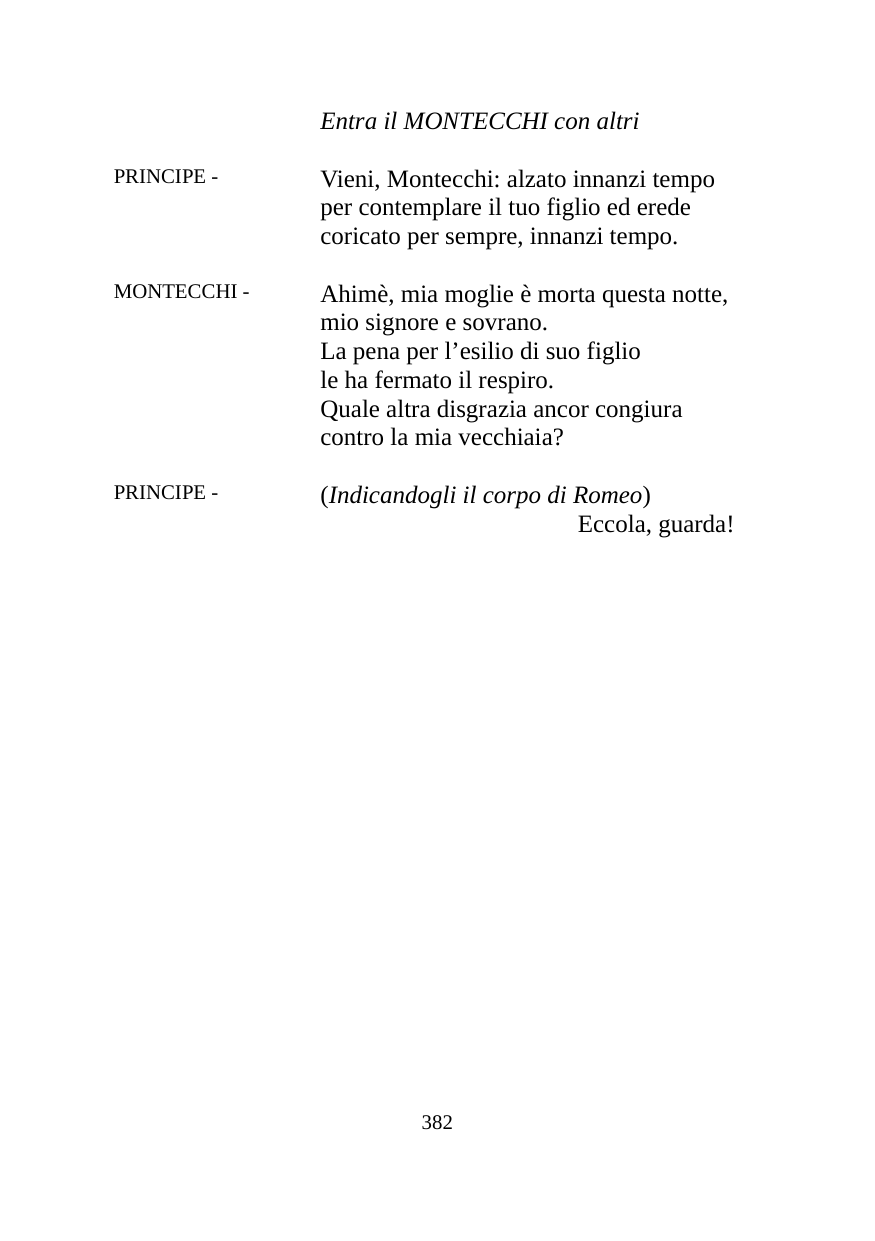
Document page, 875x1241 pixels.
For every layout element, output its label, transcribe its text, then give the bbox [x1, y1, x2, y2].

table_cell PRINCIPE - [106, 480, 313, 566]
table_cell Ahimè, mia moglie è morta questa notte, mio signore e sovrano. La pena per l’esilio di suo figlio le ha fermato il respiro. Quale altra disgrazia ancor congiura contro la mia vecchiaia? [313, 279, 768, 480]
table_cell [106, 106, 313, 164]
table_cell (Indicandogli il corpo di Romeo) Eccola, guarda! [313, 480, 768, 566]
table_cell Vieni, Montecchi: alzato innanzi tempo per contemplare il tuo figlio ed erede coricato per sempre, innanzi tempo. [313, 164, 768, 279]
table_cell PRINCIPE - [106, 164, 313, 279]
table_cell Entra il MONTECCHI con altri [313, 106, 768, 164]
table_cell MONTECCHI - [106, 279, 313, 480]
